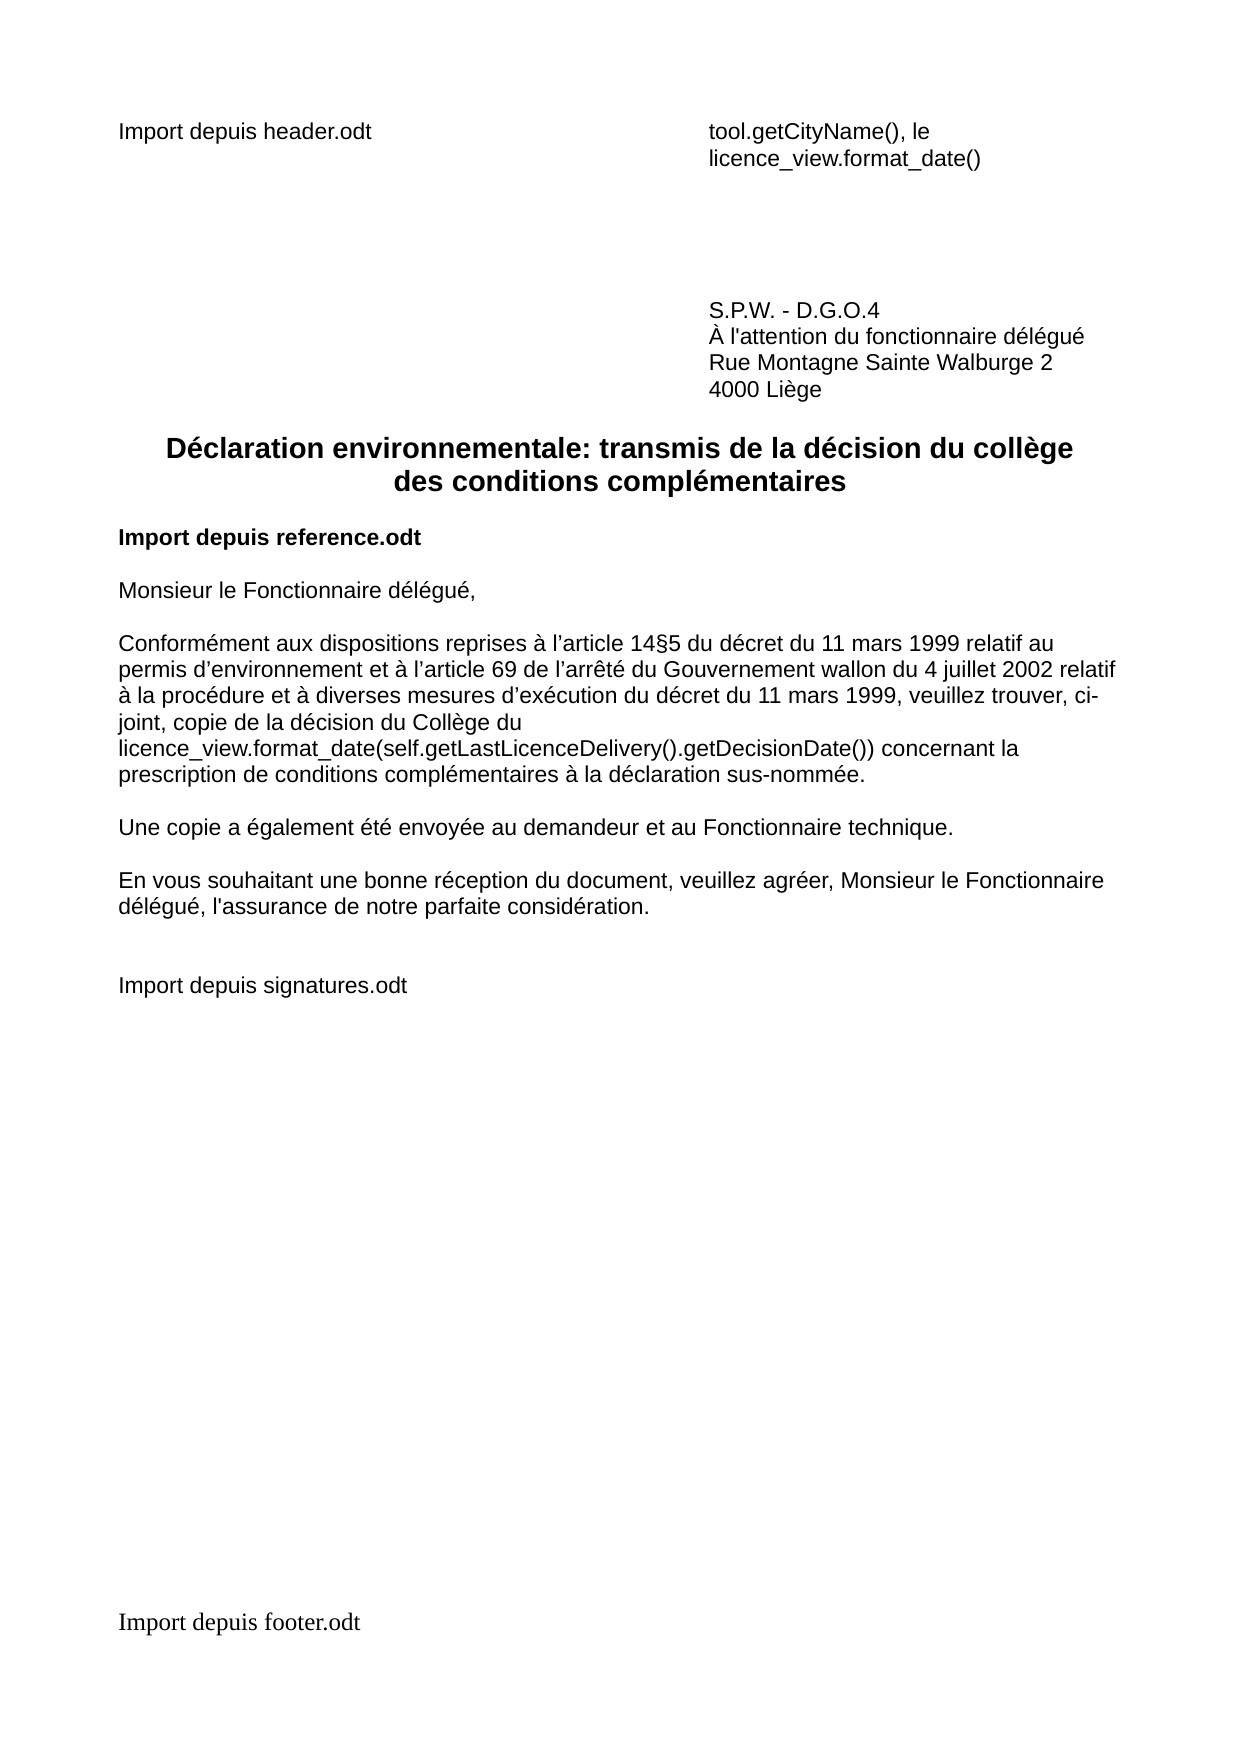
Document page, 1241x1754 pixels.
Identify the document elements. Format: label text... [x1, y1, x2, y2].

title des conditions complémentaires [118, 464, 1122, 498]
table_header Import depuis header.odt [118, 118, 708, 402]
text En vous souhaitant une bonne réception du document, veuillez agréer, Monsieur le Fonctionnaire délégué, l'assurance de notre parfaite considération. [118, 867, 1122, 919]
text Conformément aux dispositions reprises à l’article 14§5 du décret du 11 mars 1999 relatif au permis d’environnement et à l’article 69 de l’arrêté du Gouvernement wallon du 4 juillet 2002 relatif à la procédure et à diverses mesures d’exécution du décret du 11 mars 1999, veuillez trouver, ci-joint, copie de la décision du Collège du licence_view.format_date(self.getLastLicenceDelivery().getDecisionDate()) concernant la prescription de conditions complémentaires à la déclaration sus-nommée. [118, 630, 1122, 788]
text Monsieur le Fonctionnaire délégué, [118, 577, 1122, 603]
text Import depuis signatures.odt [118, 972, 1122, 999]
title Déclaration environnementale: transmis de la décision du collège [118, 431, 1122, 464]
text Import depuis reference.odt [118, 524, 1122, 551]
text Une copie a également été envoyée au demandeur et au Fonctionnaire technique. [118, 814, 1122, 841]
table_header tool.getCityName(), le licence_view.format_date() S.P.W. - D.G.O.4 À l'attention du fonctionnaire délégué Rue Montagne Sainte Walburge 2 4000 Liège [709, 118, 1123, 402]
